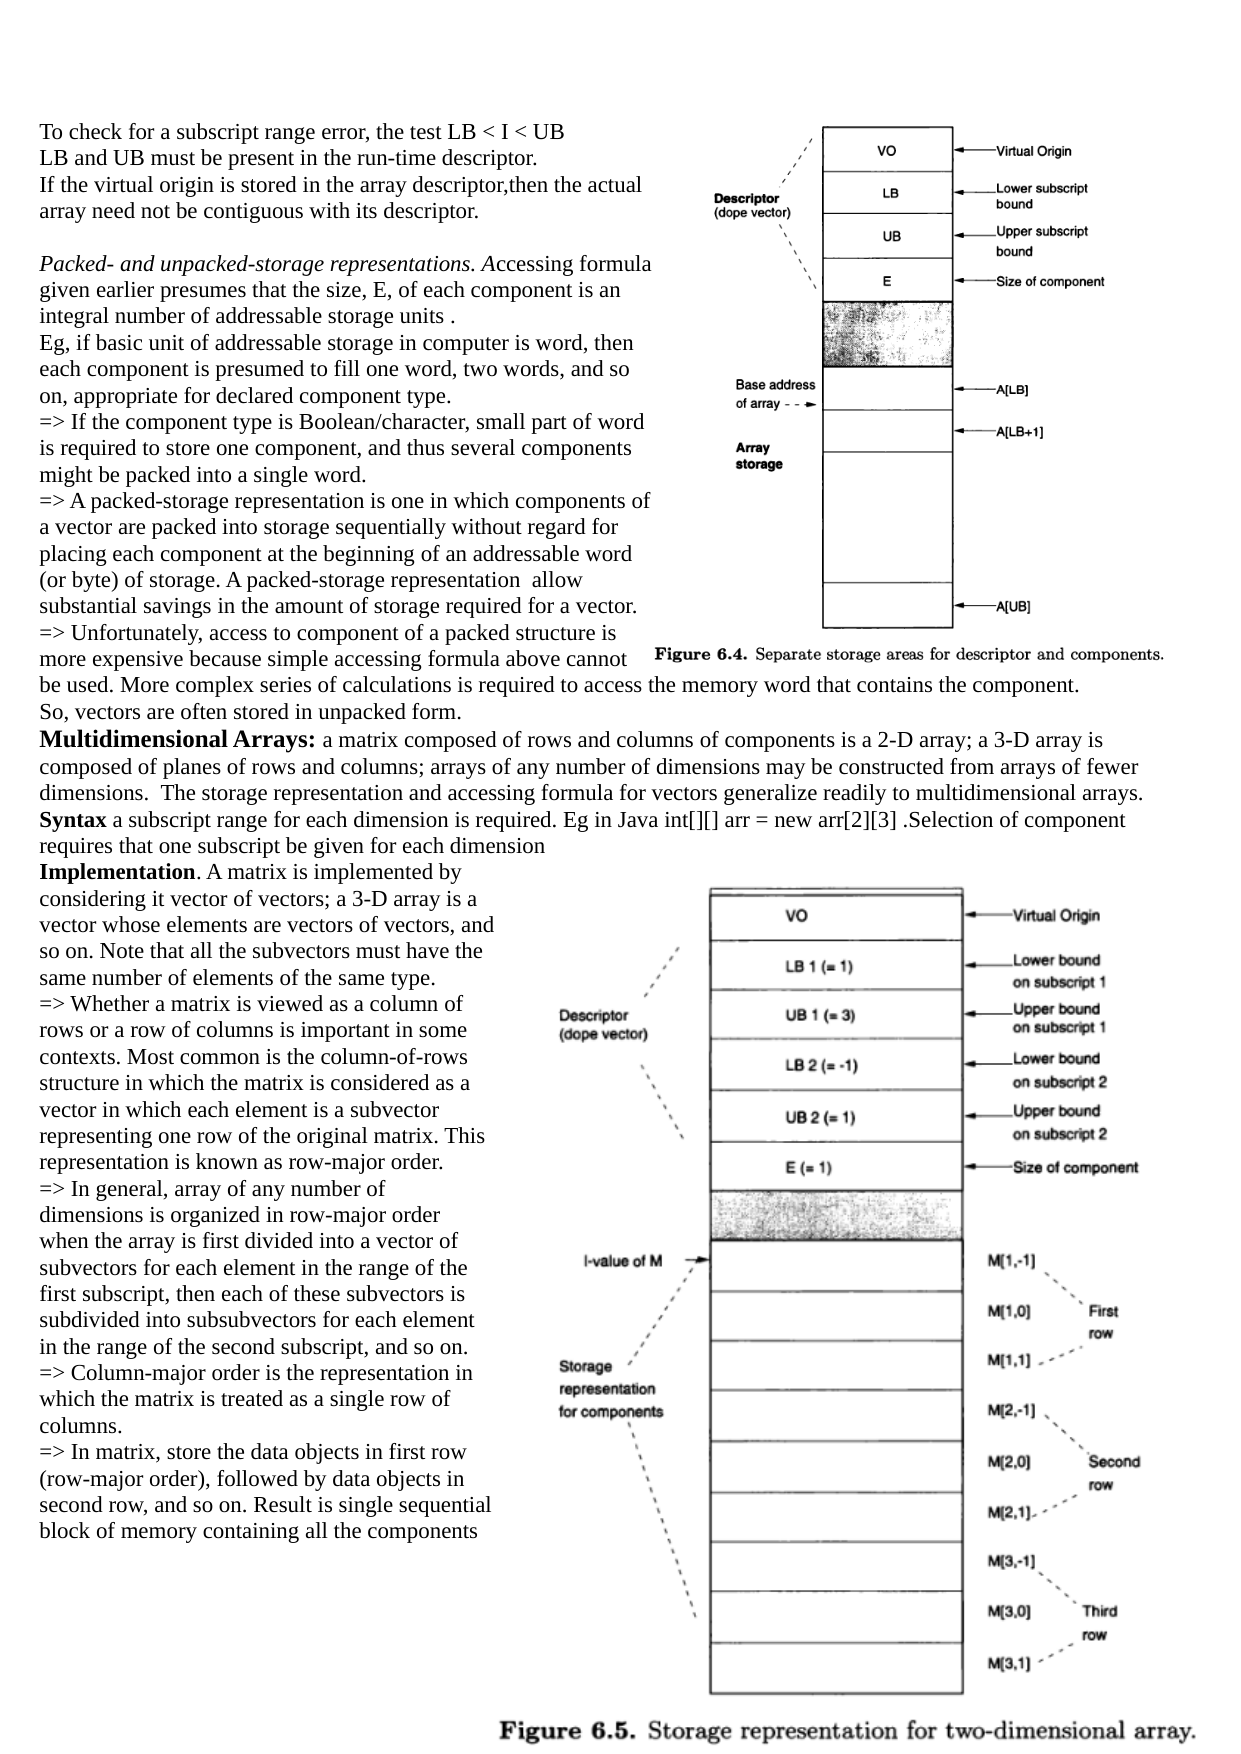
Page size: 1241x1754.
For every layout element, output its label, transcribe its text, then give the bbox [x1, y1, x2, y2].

text If the virtual origin is stored in the array descriptor,then the actual array need not be contiguous with its descriptor. [39, 171, 653, 223]
picture [653, 118, 1167, 663]
text Syntax a subscript range for each dimension is required. Eg in Java int[][] arr = new arr[2][3] .Selection of component requires that one subscript be given for each dimension [39, 806, 1197, 858]
text => If the component type is Boolean/character, small part of word is required to store one component, and thus several components might be packed into a single word. [39, 408, 653, 487]
text => Column-major order is the representation in which the matrix is treated as a single row of columns. [39, 1359, 494, 1438]
text => Whether a matrix is viewed as a column of rows or a row of columns is important in some contexts. Most common is the column-of-rows structure in which the matrix is considered as a vector in which each element is a subvector representing one row of the original matrix. This representation is known as row-major order. [39, 990, 494, 1175]
text => Unfortunately, access to component of a packed structure is more expensive because simple accessing formula above cannot be used. More complex series of calculations is required to access the memory word that contains the component. [39, 619, 1197, 698]
picture [494, 878, 1203, 1754]
text To check for a subscript range error, the test LB < I < UB [39, 118, 653, 144]
text => In general, array of any number of dimensions is organized in row-major order when the array is first divided into a vector of subvectors for each element in the range of the first subscript, then each of these subvectors is subdivided into subsubvectors for each element in the range of the second subscript, and so on. [39, 1175, 494, 1359]
text Implementation. A matrix is implemented by considering it vector of vectors; a 3-D array is a vector whose elements are vectors of vectors, and so on. Note that all the subvectors must have the same number of elements of the same type. [39, 858, 1197, 990]
text => A packed-storage representation is one in which components of a vector are packed into storage sequentially without regard for placing each component at the beginning of an addressable word (or byte) of storage. A packed-storage representation allow substantial savings in the amount of storage required for a vector. [39, 487, 653, 619]
text => In matrix, store the data objects in first row (row-major order), followed by data objects in second row, and so on. Result is single sequential block of memory containing all the components [39, 1438, 494, 1544]
text Packed- and unpacked-storage representations. Accessing formula given earlier presumes that the size, E, of each component is an integral number of addressable storage units . [39, 250, 653, 329]
text So, vectors are often stored in unpacked form. [39, 698, 1197, 724]
text LB and UB must be present in the run-time descriptor. [39, 144, 653, 171]
text Eg, if basic unit of addressable storage in computer is word, then each component is presumed to fill one word, two words, and so on, appropriate for declared component type. [39, 329, 653, 408]
text Multidimensional Arrays: a matrix composed of rows and columns of components is a 2-D array; a 3-D array is composed of planes of rows and columns; arrays of any number of dimensions may be constructed from arrays of fewer dimensions. The storage representation and accessing formula for vectors generalize readily to multidimensional arrays. [39, 724, 1197, 806]
